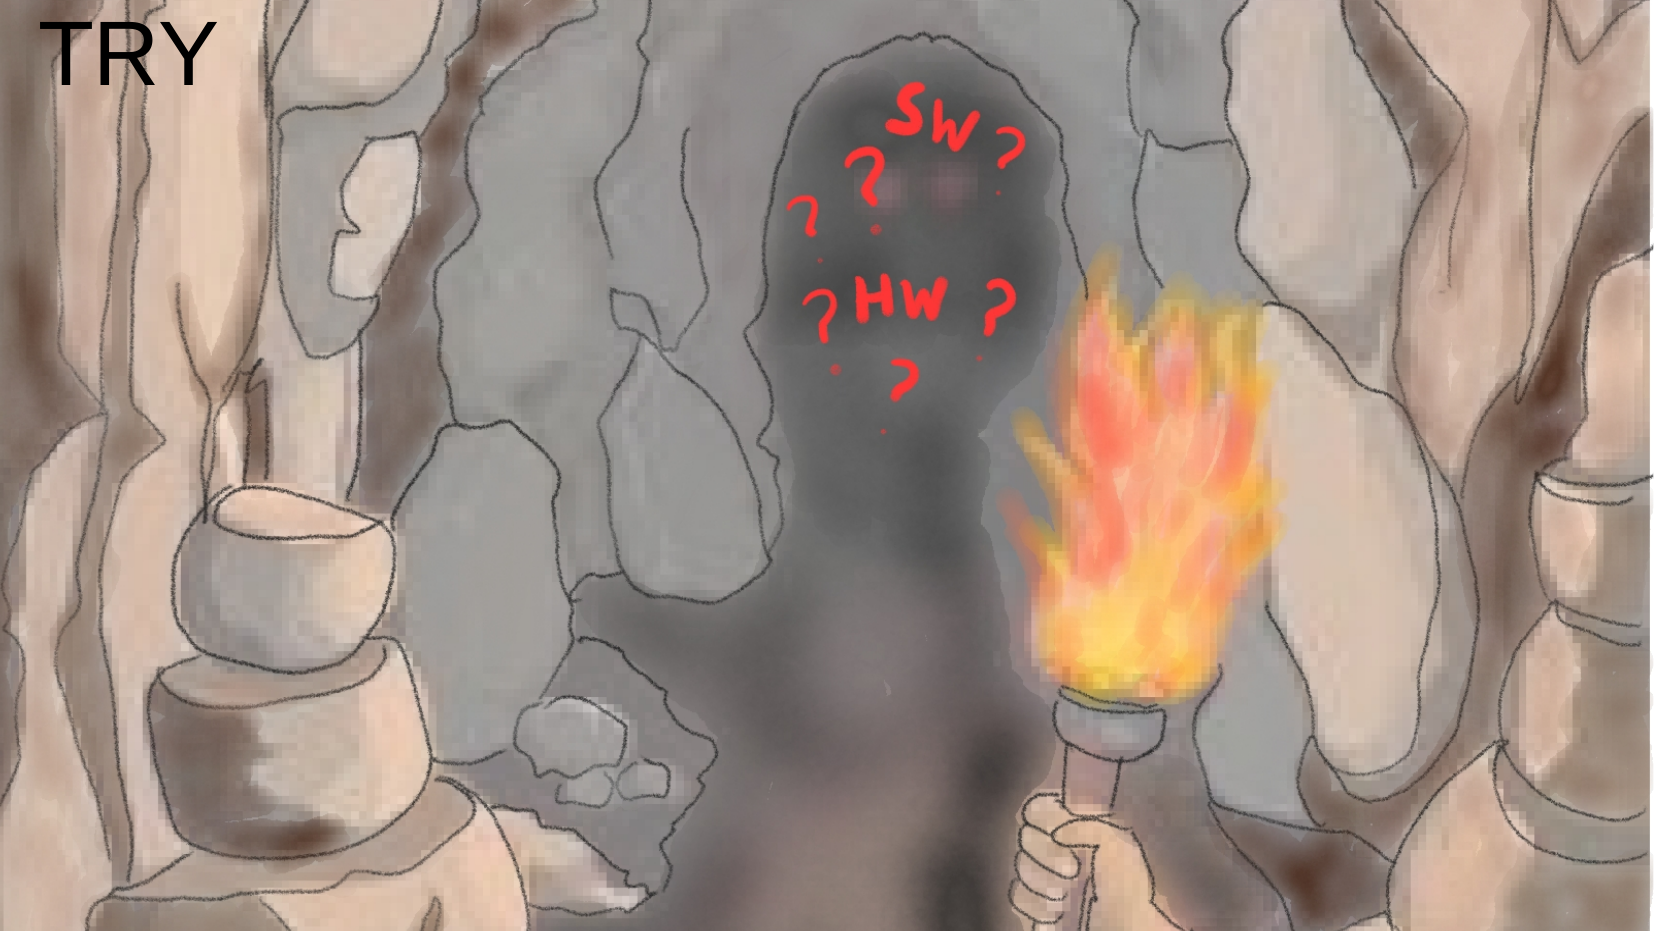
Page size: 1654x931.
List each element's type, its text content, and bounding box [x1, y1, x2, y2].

title TRY [0, 2, 259, 106]
picture [0, 0, 1654, 931]
